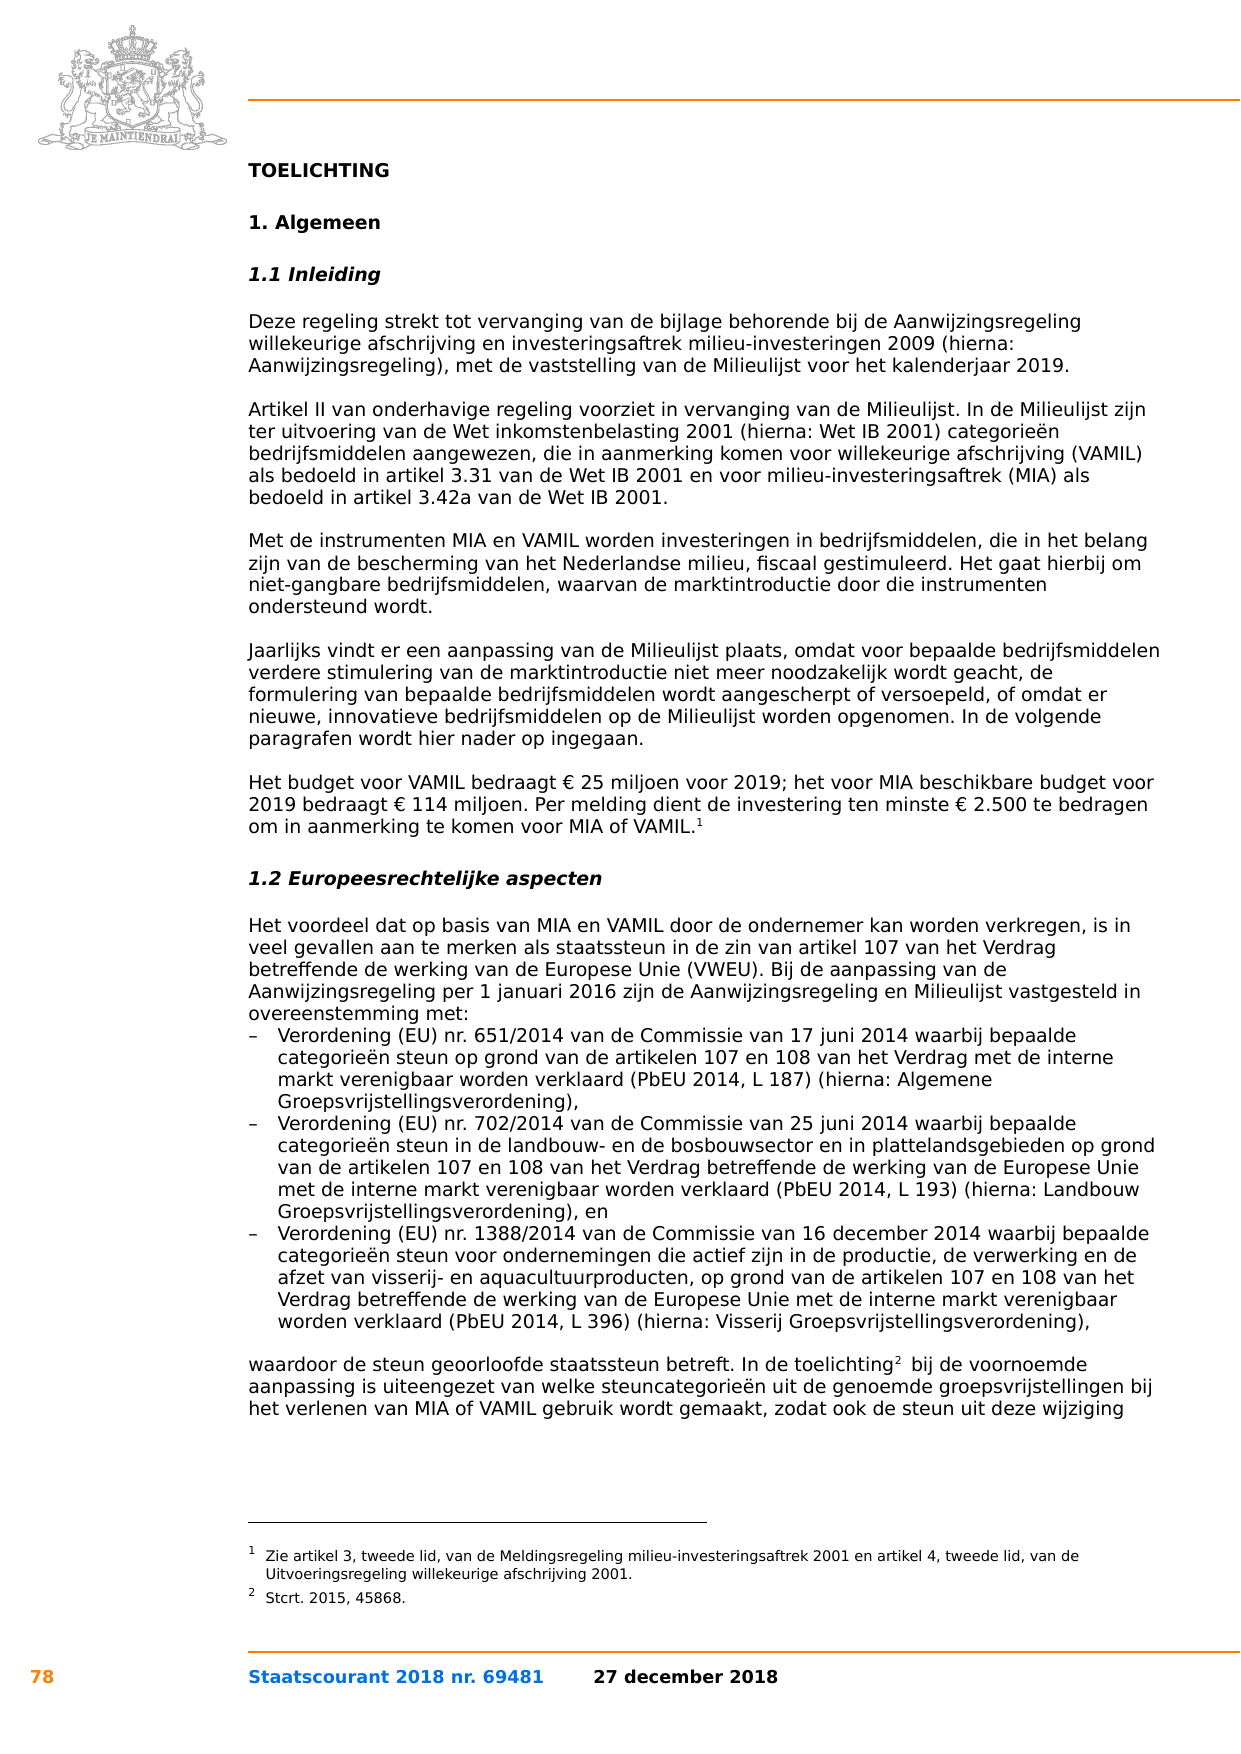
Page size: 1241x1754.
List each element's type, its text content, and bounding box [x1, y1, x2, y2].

subtitle TOELICHTING [248, 160, 1163, 182]
text Jaarlijks vindt er een aanpassing van de Milieulijst plaats, omdat voor bepaalde bedrijfsmiddelen verdere stimulering van de marktintroductie niet meer noodzakelijk wordt geacht, de formulering van bepaalde bedrijfsmiddelen wordt aangescherpt of versoepeld, of omdat er nieuwe, innovatieve bedrijfsmiddelen op de Milieulijst worden opgenomen. In de volgende paragrafen wordt hier nader op ingegaan. [248, 640, 1163, 750]
text Stcrt. 2015, 45868. [248, 1586, 1163, 1608]
text – Verordening (EU) nr. 702/2014 van de Commissie van 25 juni 2014 waarbij bepaalde categorieën steun in de landbouw- en de bosbouwsector en in plattelandsgebieden op grond van de artikelen 107 en 108 van het Verdrag betreffende de werking van de Europese Unie met de interne markt verenigbaar worden verklaard (PbEU 2014, L 193) (hierna: Landbouw Groepsvrijstellingsverordening), en [248, 1113, 1163, 1223]
text Met de instrumenten MIA en VAMIL worden investeringen in bedrijfsmiddelen, die in het belang zijn van de bescherming van het Nederlandse milieu, fiscaal gestimuleerd. Het gaat hierbij om niet-gangbare bedrijfsmiddelen, waarvan de marktintroductie door die instrumenten ondersteund wordt. [248, 530, 1163, 618]
text Deze regeling strekt tot vervanging van de bijlage behorende bij de Aanwijzingsregeling willekeurige afschrijving en investeringsaftrek milieu-investeringen 2009 (hierna: Aanwijzingsregeling), met de vaststelling van de Milieulijst voor het kalenderjaar 2019. [248, 311, 1163, 377]
subtitle 1.1 Inleiding [248, 264, 1163, 286]
text Het budget voor VAMIL bedraagt € 25 miljoen voor 2019; het voor MIA beschikbare budget voor 2019 bedraagt € 114 miljoen. Per melding dient de investering ten minste € 2.500 te bedragen om in aanmerking te komen voor MIA of VAMIL. [248, 772, 1163, 838]
text – Verordening (EU) nr. 651/2014 van de Commissie van 17 juni 2014 waarbij bepaalde categorieën steun op grond van de artikelen 107 en 108 van het Verdrag met de interne markt verenigbaar worden verklaard (PbEU 2014, L 187) (hierna: Algemene Groepsvrijstellingsverordening), [248, 1025, 1163, 1113]
subtitle 1.2 Europeesrechtelijke aspecten [248, 868, 1163, 890]
subtitle 1. Algemeen [248, 212, 1163, 234]
picture [38, 25, 227, 150]
text waardoor de steun geoorloofde staatssteun betreft. In de toelichting bij de voornoemde aanpassing is uiteengezet van welke steuncategorieën uit de genoemde groepsvrijstellingen bij het verlenen van MIA of VAMIL gebruik wordt gemaakt, zodat ook de steun uit deze wijziging [248, 1354, 1163, 1420]
text – Verordening (EU) nr. 1388/2014 van de Commissie van 16 december 2014 waarbij bepaalde categorieën steun voor ondernemingen die actief zijn in de productie, de verwerking en de afzet van visserij- en aquacultuurproducten, op grond van de artikelen 107 en 108 van het Verdrag betreffende de werking van de Europese Unie met de interne markt verenigbaar worden verklaard (PbEU 2014, L 396) (hierna: Visserij Groepsvrijstellingsverordening), [248, 1223, 1163, 1332]
text Artikel II van onderhavige regeling voorziet in vervanging van de Milieulijst. In de Milieulijst zijn ter uitvoering van de Wet inkomstenbelasting 2001 (hierna: Wet IB 2001) categorieën bedrijfsmiddelen aangewezen, die in aanmerking komen voor willekeurige afschrijving (VAMIL) als bedoeld in artikel 3.31 van de Wet IB 2001 en voor milieu-investeringsaftrek (MIA) als bedoeld in artikel 3.42a van de Wet IB 2001. [248, 399, 1163, 508]
text Zie artikel 3, tweede lid, van de Meldingsregeling milieu-investeringsaftrek 2001 en artikel 4, tweede lid, van de Uitvoeringsregeling willekeurige afschrijving 2001. [248, 1544, 1163, 1583]
text Het voordeel dat op basis van MIA en VAMIL door de ondernemer kan worden verkregen, is in veel gevallen aan te merken als staatssteun in de zin van artikel 107 van het Verdrag betreffende de werking van de Europese Unie (VWEU). Bij de aanpassing van de Aanwijzingsregeling per 1 januari 2016 zijn de Aanwijzingsregeling en Milieulijst vastgesteld in overeenstemming met: [248, 915, 1163, 1025]
